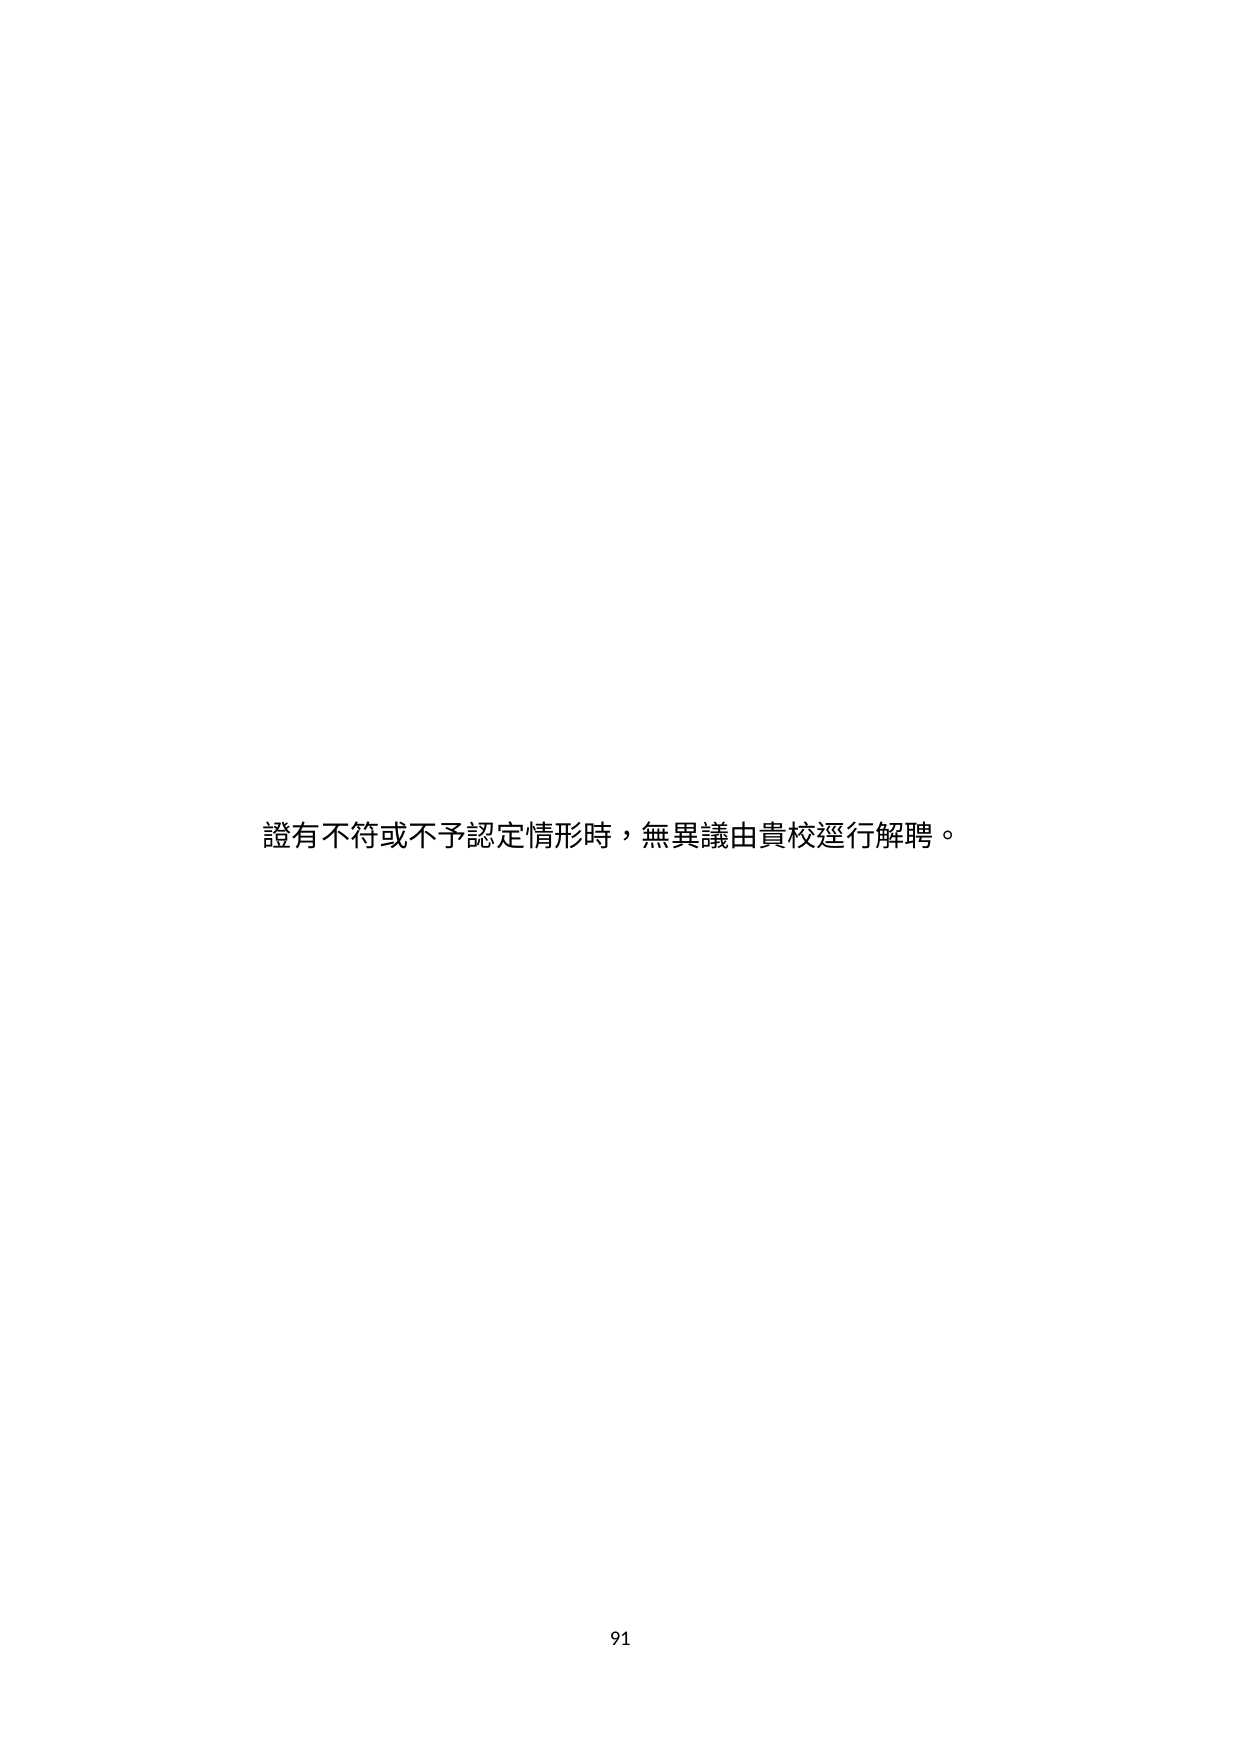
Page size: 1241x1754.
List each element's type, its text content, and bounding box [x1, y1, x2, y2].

list 證有不符或不予認定情形時，無異議由貴校逕行解聘。 [187, 803, 1053, 858]
